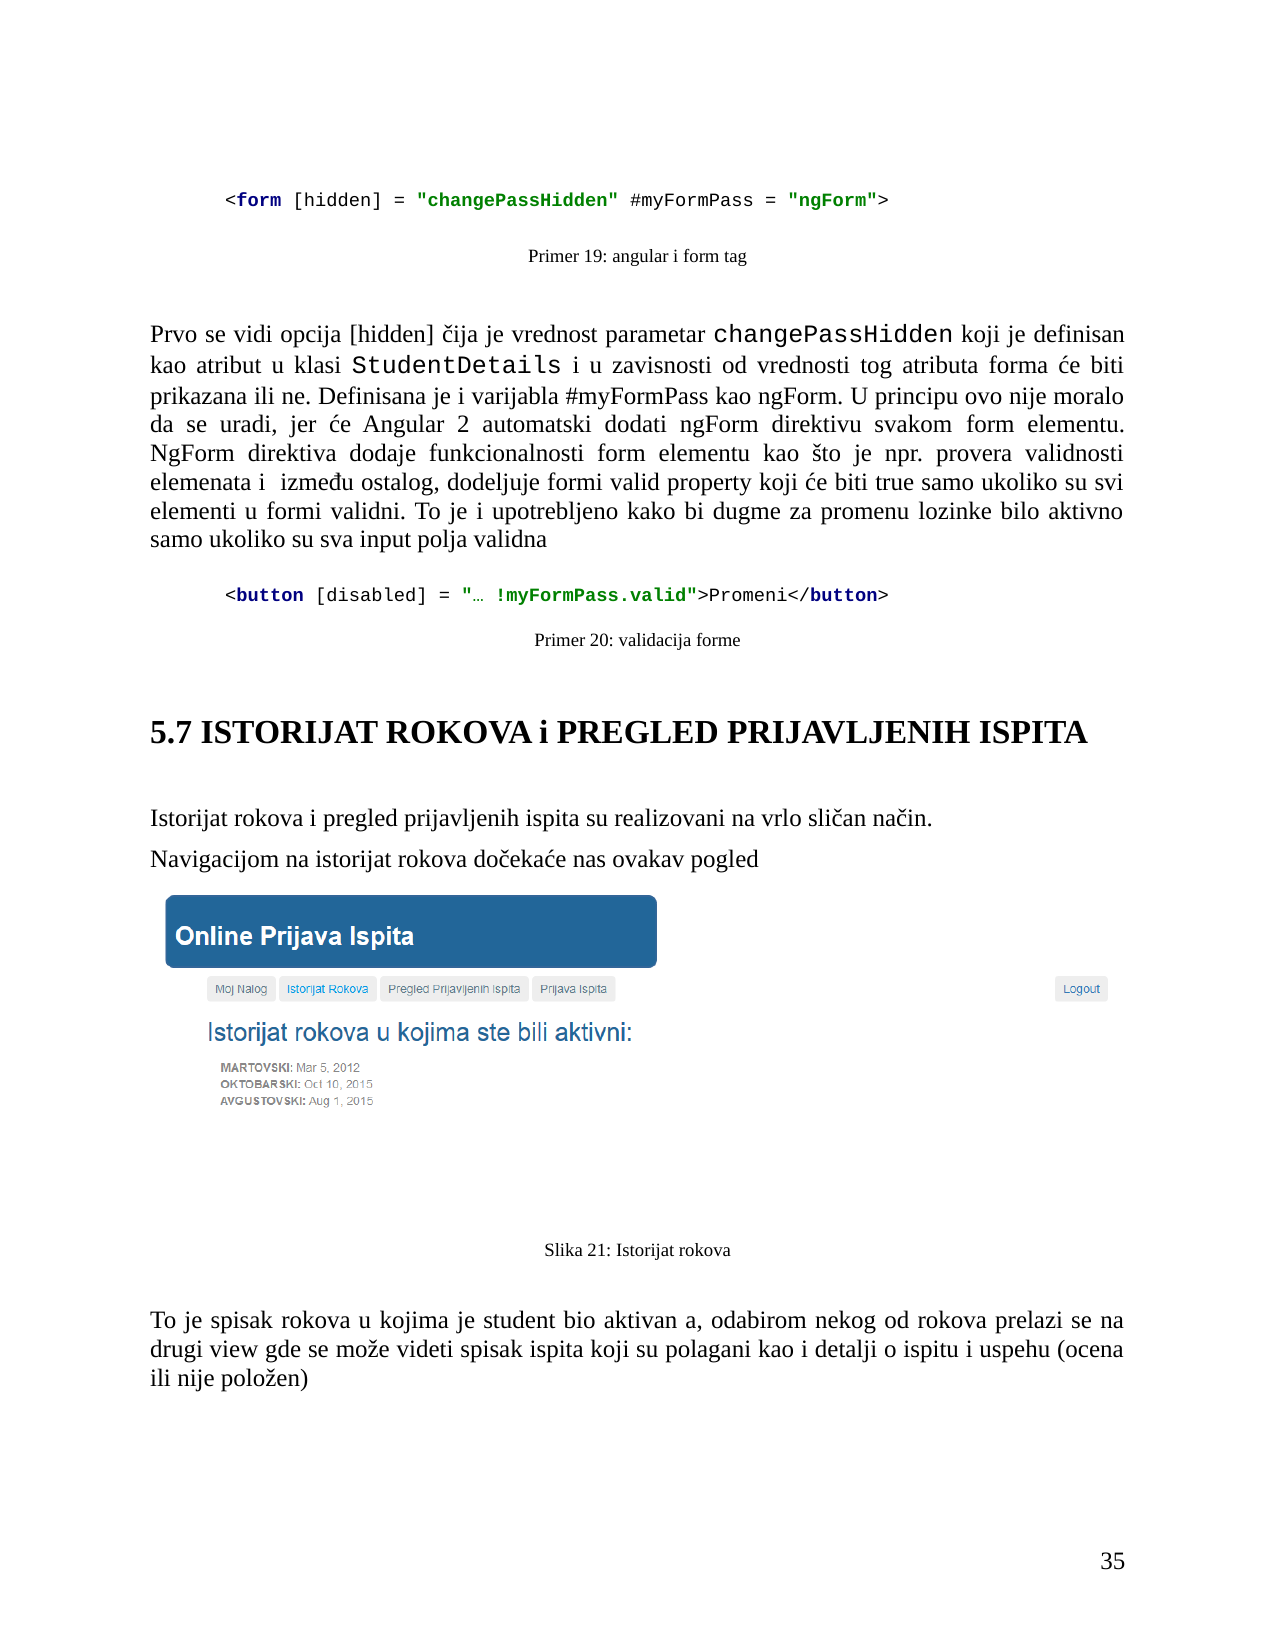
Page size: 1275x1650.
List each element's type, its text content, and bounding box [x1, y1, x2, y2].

text Primer 20: validacija forme [150, 629, 1125, 650]
text Primer 19: angular i form tag [150, 245, 1125, 267]
subtitle 5.7 ISTORIJAT ROKOVA i PREGLED PRIJAVLJENIH ISPITA [150, 712, 1125, 750]
text To je spisak rokova u kojima je student bio aktivan a, odabirom nekog od rokova prelazi se na drugi view gde se može videti spisak ispita koji su polagani kao i detalji o ispitu i uspehu (ocena ili nije položen) [150, 1305, 1125, 1392]
picture [150, 884, 1125, 1227]
text Prvo se vidi opcija [hidden] čija je vrednost parametar changePassHidden koji je definisan kao atribut u klasi StudentDetails i u zavisnosti od vrednosti tog atributa forma će biti prikazana ili ne. Definisana je i varijabla #myFormPass kao ngForm. U principu ovo nije moralo da se uradi, jer će Angular 2 automatski dodati ngForm direktivu svakom form elementu. NgForm direktiva dodaje funkcionalnosti form elementu kao što je npr. provera validnosti elemenata i između ostalog, dodeljuje formi valid property koji će biti true samo ukoliko su svi elementi u formi validni. To je i upotrebljeno kako bi dugme za promenu lozinke bilo aktivno samo ukoliko su sva input polja validna [150, 319, 1125, 553]
text Istorijat rokova i pregled prijavljenih ispita su realizovani na vrlo sličan način. [150, 803, 1125, 832]
text <form [hidden] = "changePassHidden" #myFormPass = "ngForm"> [150, 191, 1125, 212]
text Slika 21: Istorijat rokova [150, 1239, 1125, 1260]
text <button [disabled] = "… !myFormPass.valid">Promeni</button> [150, 586, 1125, 607]
text Navigacijom na istorijat rokova dočekaće nas ovakav pogled [150, 844, 1125, 873]
